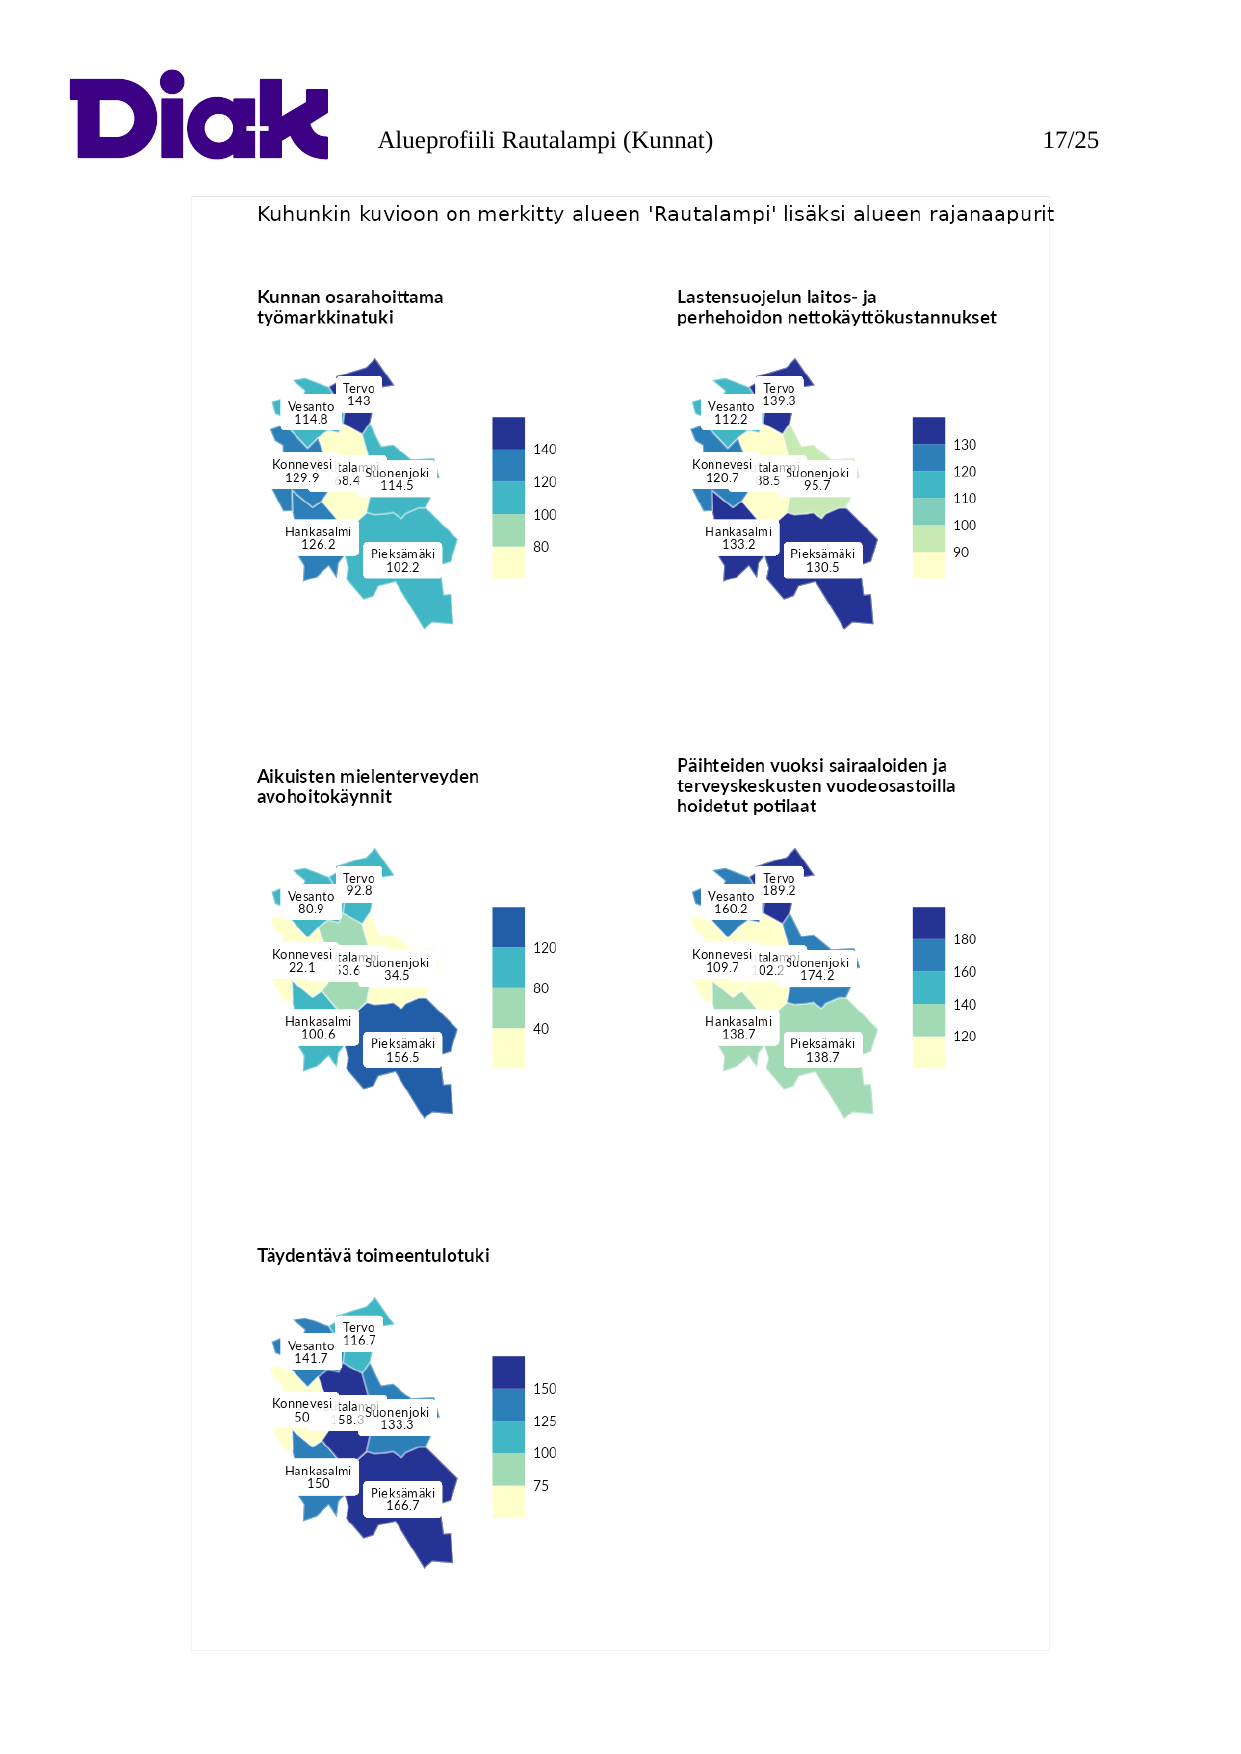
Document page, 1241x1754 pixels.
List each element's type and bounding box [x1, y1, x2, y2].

picture [61, 196, 1179, 1651]
